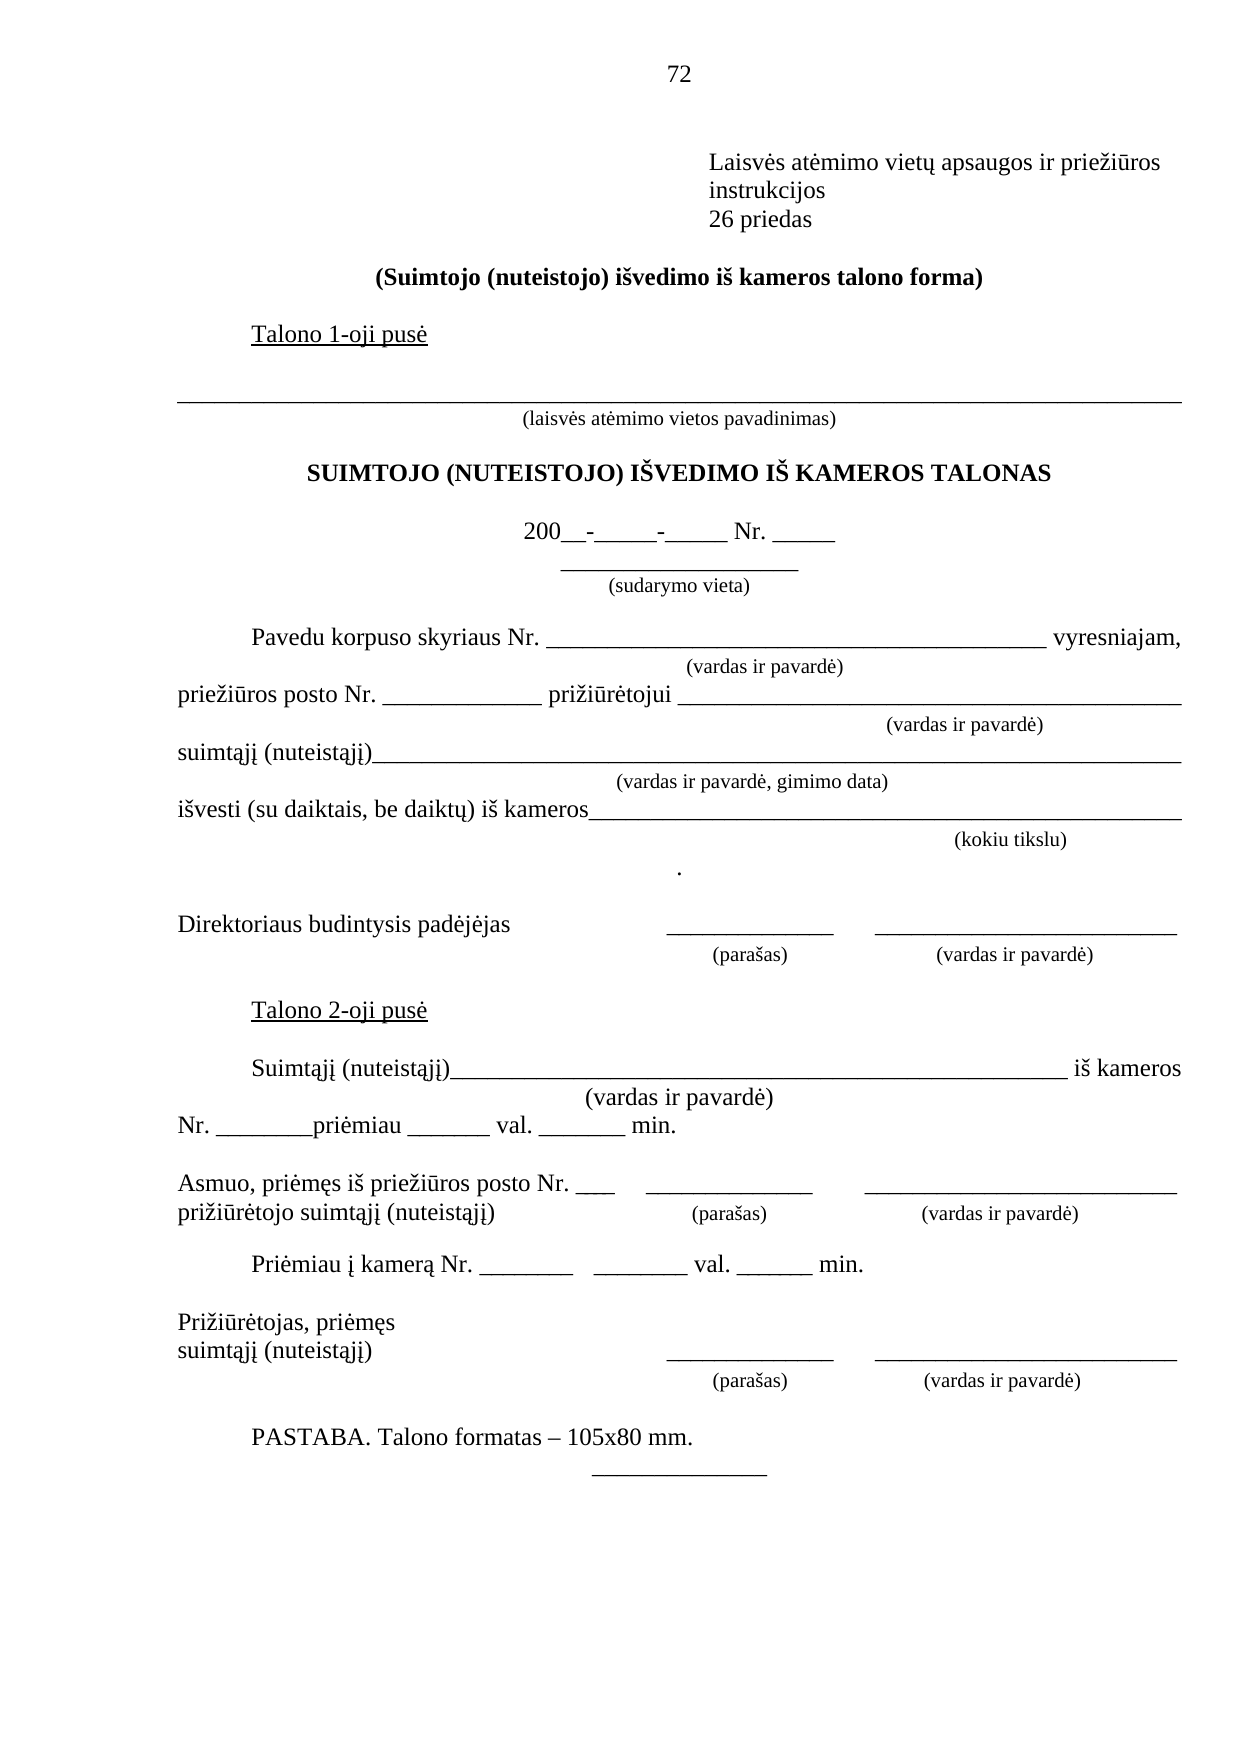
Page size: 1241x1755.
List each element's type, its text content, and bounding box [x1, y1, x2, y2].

text išvesti (su daiktais, be daiktų) iš kameros [177, 794, 1181, 823]
text . [177, 852, 1181, 880]
text Nr. priėmiau val. min. [177, 1110, 1181, 1139]
text Talono 2-oji pusė [177, 995, 1181, 1024]
text (laisvės atėmimo vietos pavadinimas) [177, 406, 1181, 430]
text priežiūros posto Nr. prižiūrėtojui [177, 679, 1181, 708]
text (parašas) (vardas ir pavardė) [177, 1364, 1181, 1393]
text (vardas ir pavardė) [177, 708, 1181, 737]
text (vardas ir pavardė) [177, 650, 1181, 679]
text (Suimtojo (nuteistojo) išvedimo iš kameros talono forma) [177, 262, 1181, 291]
text ___________________ [177, 545, 1181, 573]
text (vardas ir pavardė, gimimo data) [177, 765, 1181, 794]
text Asmuo, priėmęs iš priežiūros posto Nr. [177, 1168, 1181, 1197]
text suimtąjį (nuteistąjį) [177, 737, 1181, 765]
text Suimtąjį (nuteistąjį) iš kameros [177, 1053, 1181, 1082]
text instrukcijos [177, 176, 1181, 204]
text (sudarymo vieta) [177, 573, 1181, 597]
text (vardas ir pavardė) [177, 1082, 1181, 1110]
text 26 priedas [177, 204, 1181, 233]
text ______________ [177, 1451, 1181, 1479]
text prižiūrėtojo suimtąjį (nuteistąjį) (parašas) (vardas ir pavardė) [177, 1197, 1181, 1225]
text 200__-_____-_____ Nr. _____ [177, 516, 1181, 545]
text (parašas) (vardas ir pavardė) [177, 938, 1181, 967]
text (kokiu tikslu) [177, 823, 1181, 852]
text SUIMTOJO (NUTEISTOJO) IŠVEDIMO IŠ KAMEROS TALONAS [177, 458, 1181, 487]
text Pavedu korpuso skyriaus Nr. vyresniajam, [177, 622, 1181, 650]
text PASTABA. Talono formatas – 105x80 mm. [177, 1422, 1181, 1451]
text suimtąjį (nuteistąjį) [177, 1336, 1181, 1364]
text Prižiūrėtojas, priėmęs [177, 1307, 1181, 1336]
text Laisvės atėmimo vietų apsaugos ir priežiūros [177, 147, 1181, 176]
text Priėmiau į kamerą Nr. val. min. [177, 1249, 1181, 1278]
text Direktoriaus budintysis padėjėjas [177, 909, 1181, 938]
text Talono 1-oji pusė [177, 319, 1181, 348]
